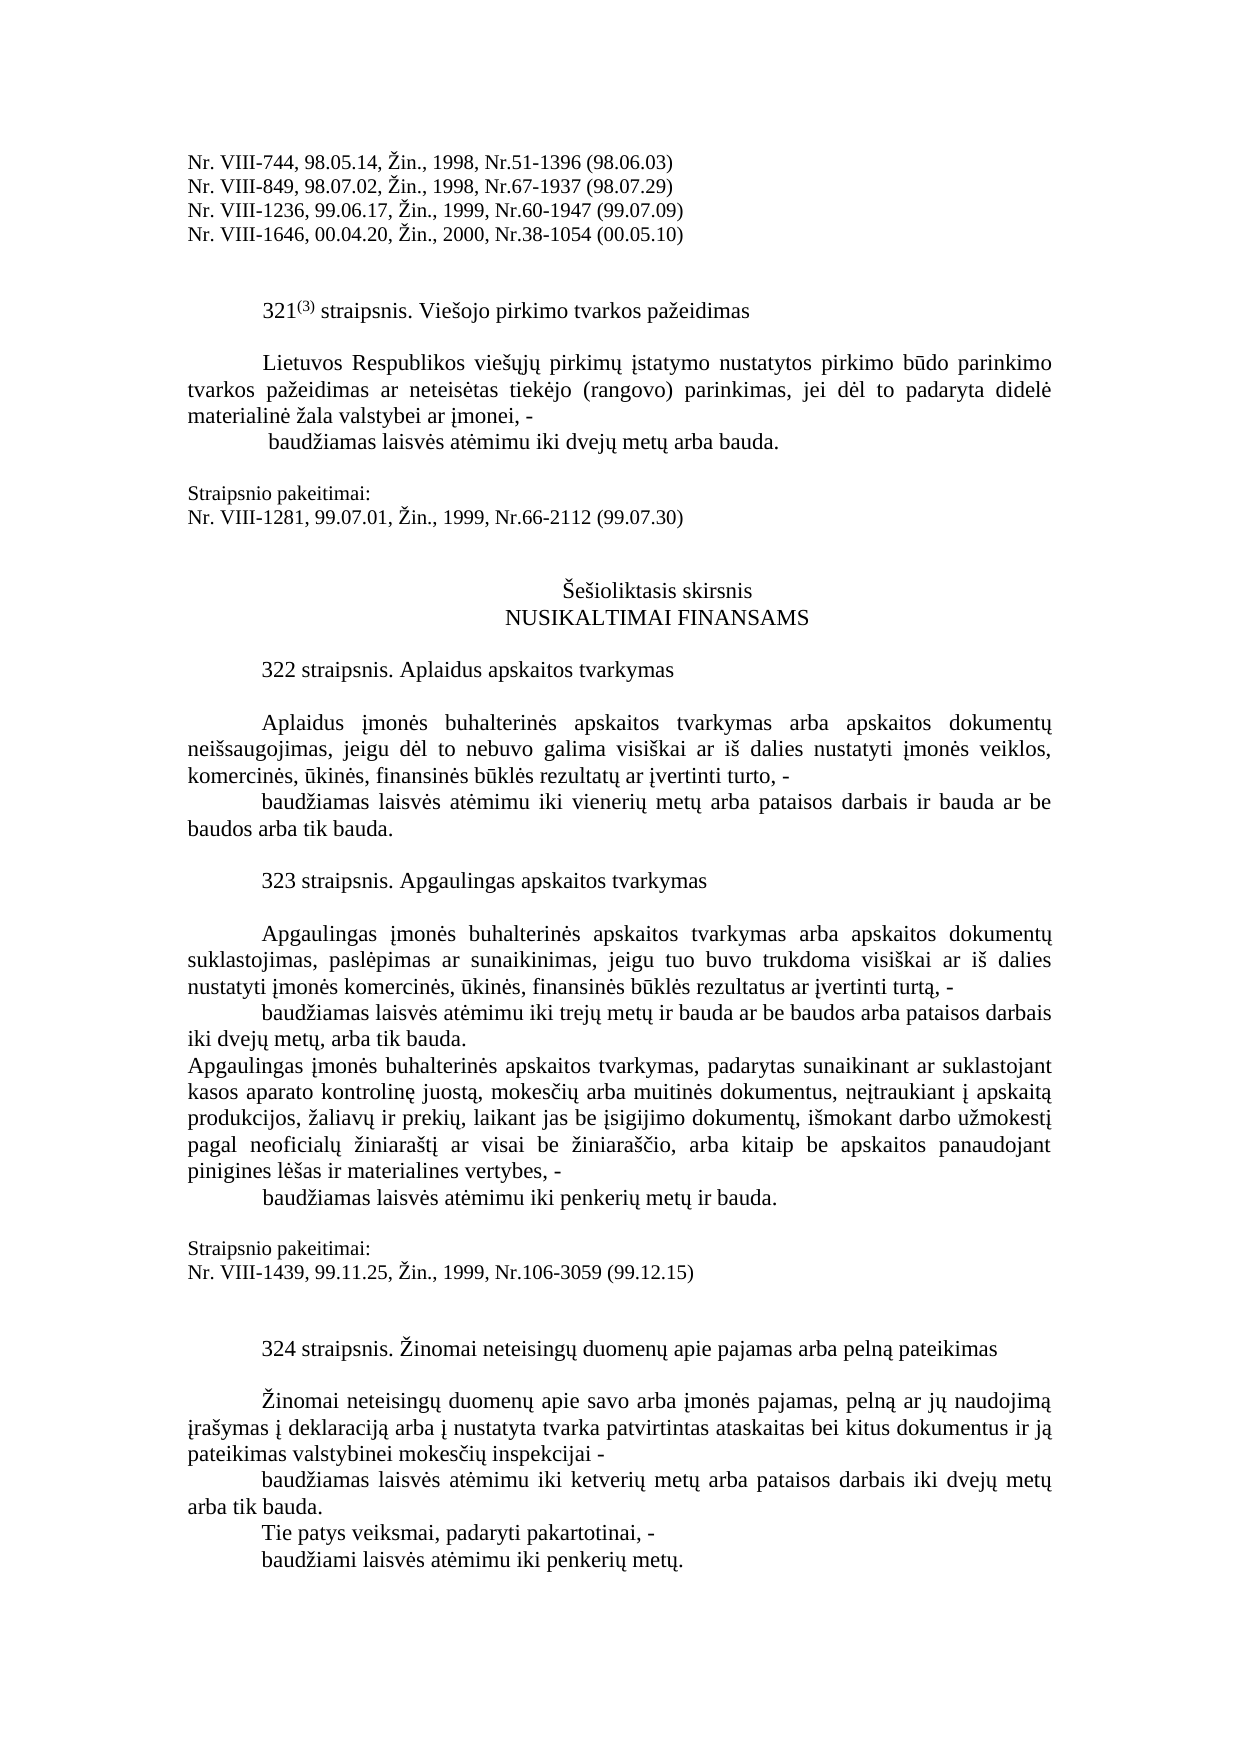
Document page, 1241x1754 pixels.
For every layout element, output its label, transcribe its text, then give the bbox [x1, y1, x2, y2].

text Apgaulingas įmonės buhalterinės apskaitos tvarkymas arba apskaitos dokumentų suklastojimas, paslėpimas ar sunaikinimas, jeigu tuo buvo trukdoma visiškai ar iš dalies nustatyti įmonės komercinės, ūkinės, finansinės būklės rezultatus ar įvertinti turtą, - [187, 920, 1053, 999]
text Šešioliktasis skirsnis [187, 577, 1053, 604]
text Nr. VIII-1236, 99.06.17, Žin., 1999, Nr.60-1947 (99.07.09) [187, 198, 1053, 222]
text baudžiamas laisvės atėmimu iki vienerių metų arba pataisos darbais ir bauda ar be baudos arba tik bauda. [187, 788, 1053, 841]
text Žinomai neteisingų duomenų apie savo arba įmonės pajamas, pelną ar jų naudojimą įrašymas į deklaraciją arba į nustatyta tvarka patvirtintas ataskaitas bei kitus dokumentus ir ją pateikimas valstybinei mokesčių inspekcijai - [187, 1387, 1053, 1467]
text Apgaulingas įmonės buhalterinės apskaitos tvarkymas, padarytas sunaikinant ar suklastojant kasos aparato kontrolinę juostą, mokesčių arba muitinės dokumentus, neįtraukiant į apskaitą produkcijos, žaliavų ir prekių, laikant jas be įsigijimo dokumentų, išmokant darbo užmokestį pagal neoficialų žiniaraštį ar visai be žiniaraščio, arba kitaip be apskaitos panaudojant pinigines lėšas ir materialines vertybes, - [187, 1052, 1053, 1183]
text Nr. VIII-744, 98.05.14, Žin., 1998, Nr.51-1396 (98.06.03) [187, 150, 1053, 174]
text Nr. VIII-1439, 99.11.25, Žin., 1999, Nr.106-3059 (99.12.15) [187, 1260, 1053, 1284]
text Straipsnio pakeitimai: [187, 1236, 1053, 1260]
text baudžiami laisvės atėmimu iki penkerių metų. [187, 1546, 1053, 1572]
text 322 straipsnis. Aplaidus apskaitos tvarkymas [205, 656, 1053, 683]
text Nr. VIII-1646, 00.04.20, Žin., 2000, Nr.38-1054 (00.05.10) [187, 222, 1053, 246]
text Tie patys veiksmai, padaryti pakartotinai, - [187, 1519, 1053, 1546]
text baudžiamas laisvės atėmimu iki penkerių metų ir bauda. [187, 1183, 1053, 1210]
text Aplaidus įmonės buhalterinės apskaitos tvarkymas arba apskaitos dokumentų neišsaugojimas, jeigu dėl to nebuvo galima visiškai ar iš dalies nustatyti įmonės veiklos, komercinės, ūkinės, finansinės būklės rezultatų ar įvertinti turto, - [187, 709, 1053, 788]
text Nr. VIII-849, 98.07.02, Žin., 1998, Nr.67-1937 (98.07.29) [187, 174, 1053, 198]
text baudžiamas laisvės atėmimu iki dvejų metų arba bauda. [187, 428, 1053, 455]
text Lietuvos Respublikos viešųjų pirkimų įstatymo nustatytos pirkimo būdo parinkimo tvarkos pažeidimas ar neteisėtas tiekėjo (rangovo) parinkimas, jei dėl to padaryta didelė materialinė žala valstybei ar įmonei, - [187, 349, 1053, 428]
text Straipsnio pakeitimai: [187, 481, 1053, 505]
text NUSIKALTIMAI FINANSAMS [187, 604, 1053, 630]
text baudžiamas laisvės atėmimu iki ketverių metų arba pataisos darbais iki dvejų metų arba tik bauda. [187, 1467, 1053, 1519]
text 323 straipsnis. Apgaulingas apskaitos tvarkymas [208, 867, 1053, 894]
text 321(3) straipsnis. Viešojo pirkimo tvarkos pažeidimas [187, 297, 1053, 323]
text Nr. VIII-1281, 99.07.01, Žin., 1999, Nr.66-2112 (99.07.30) [187, 505, 1053, 529]
text 324 straipsnis. Žinomai neteisingų duomenų apie pajamas arba pelną pateikimas [261, 1335, 1053, 1361]
text baudžiamas laisvės atėmimu iki trejų metų ir bauda ar be baudos arba pataisos darbais iki dvejų metų, arba tik bauda. [187, 999, 1053, 1052]
